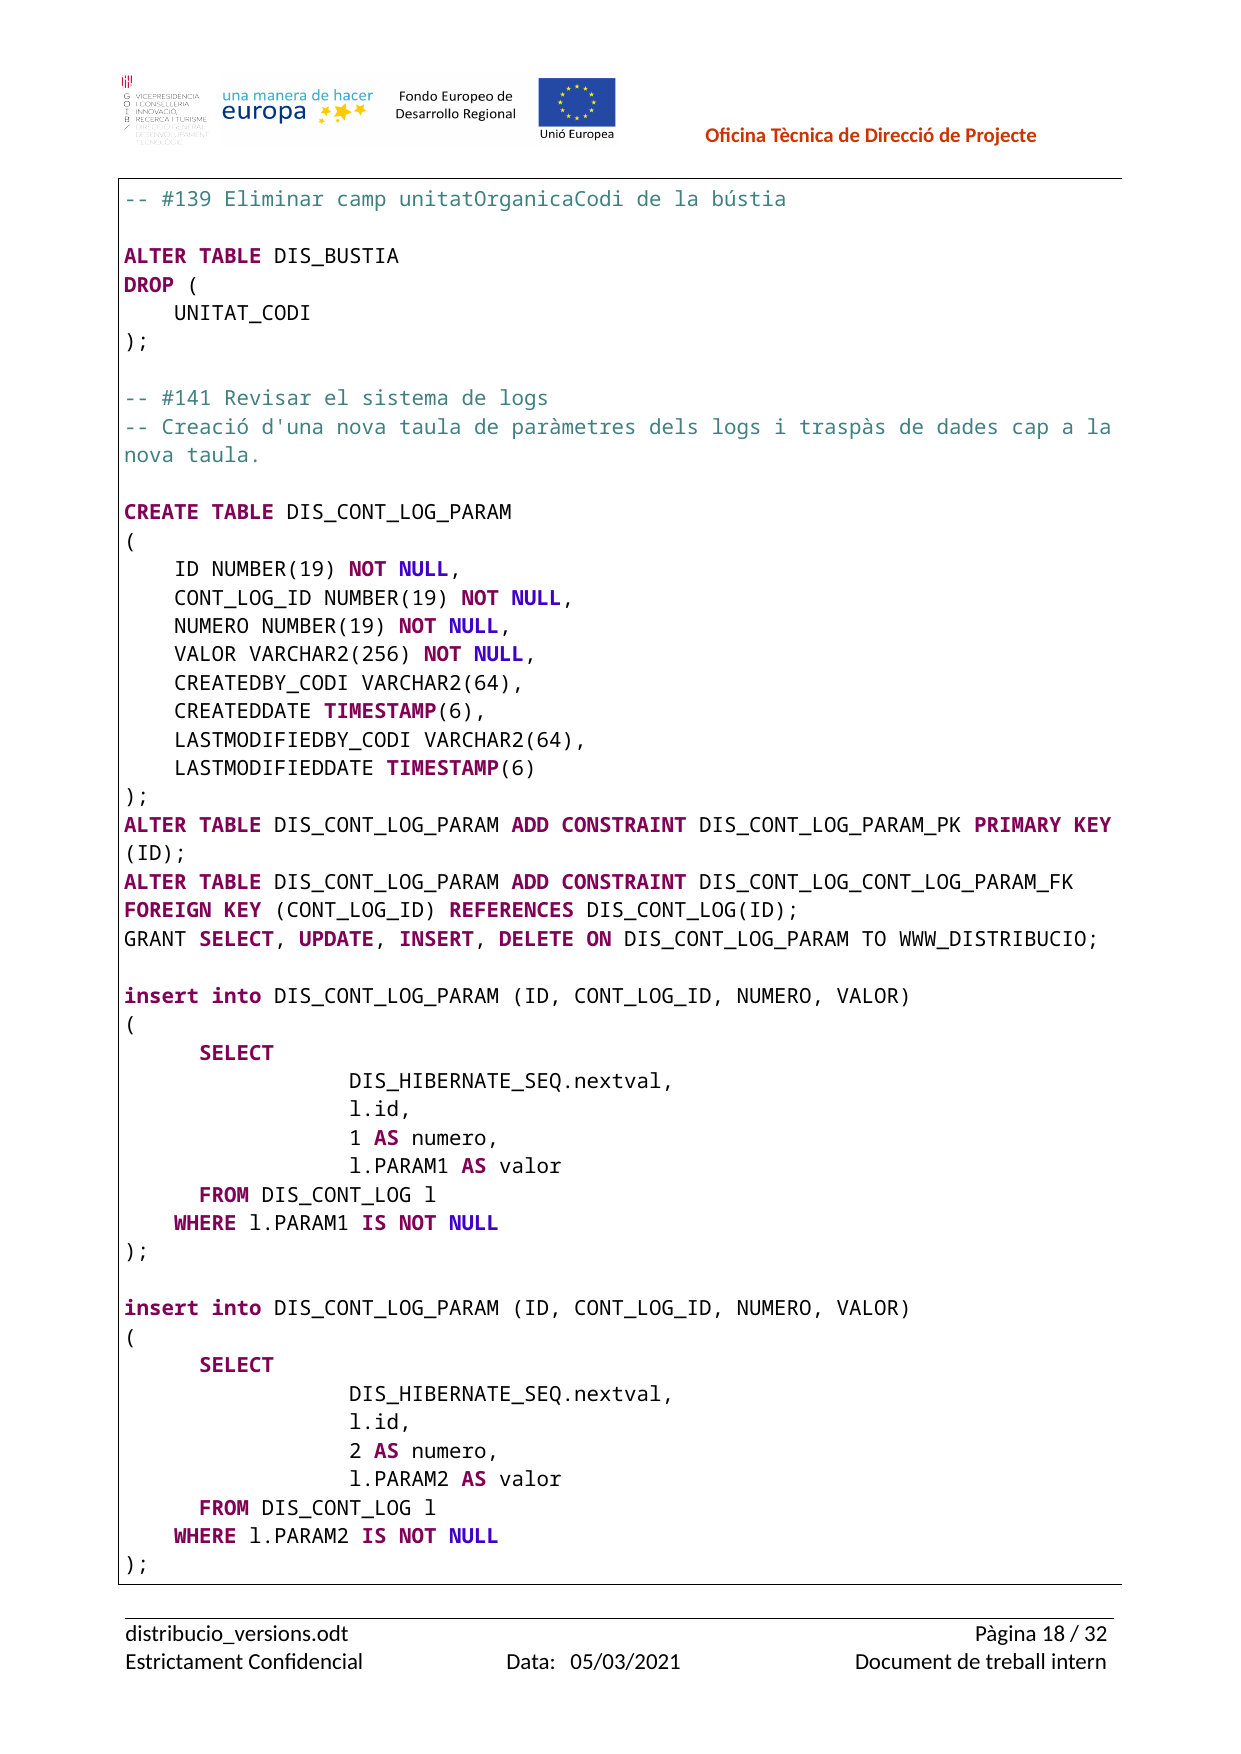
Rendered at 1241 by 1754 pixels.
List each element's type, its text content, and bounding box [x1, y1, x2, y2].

table_header -- #139 Eliminar camp unitatOrganicaCodi de la bústia ALTER TABLE DIS_BUSTIA DROP ( UNITAT_CODI ); -- #141 Revisar el sistema de logs -- Creació d'una nova taula de paràmetres dels logs i traspàs de dades cap a la nova taula. CREATE TABLE DIS_CONT_LOG_PARAM ( ID NUMBER(19) NOT NULL, CONT_LOG_ID NUMBER(19) NOT NULL, NUMERO NUMBER(19) NOT NULL, VALOR VARCHAR2(256) NOT NULL, CREATEDBY_CODI VARCHAR2(64), CREATEDDATE TIMESTAMP(6), LASTMODIFIEDBY_CODI VARCHAR2(64), LASTMODIFIEDDATE TIMESTAMP(6) ); ALTER TABLE DIS_CONT_LOG_PARAM ADD CONSTRAINT DIS_CONT_LOG_PARAM_PK PRIMARY KEY (ID); ALTER TABLE DIS_CONT_LOG_PARAM ADD CONSTRAINT DIS_CONT_LOG_CONT_LOG_PARAM_FK FOREIGN KEY (CONT_LOG_ID) REFERENCES DIS_CONT_LOG(ID); GRANT SELECT, UPDATE, INSERT, DELETE ON DIS_CONT_LOG_PARAM TO WWW_DISTRIBUCIO; insert into DIS_CONT_LOG_PARAM (ID, CONT_LOG_ID, NUMERO, VALOR) ( SELECT DIS_HIBERNATE_SEQ.nextval, l.id, 1 AS numero, l.PARAM1 AS valor FROM DIS_CONT_LOG l WHERE l.PARAM1 IS NOT NULL ); insert into DIS_CONT_LOG_PARAM (ID, CONT_LOG_ID, NUMERO, VALOR) ( SELECT DIS_HIBERNATE_SEQ.nextval, l.id, 2 AS numero, l.PARAM2 AS valor FROM DIS_CONT_LOG l WHERE l.PARAM2 IS NOT NULL ); [119, 179, 1122, 1584]
picture [118, 73, 213, 147]
picture [219, 73, 621, 147]
